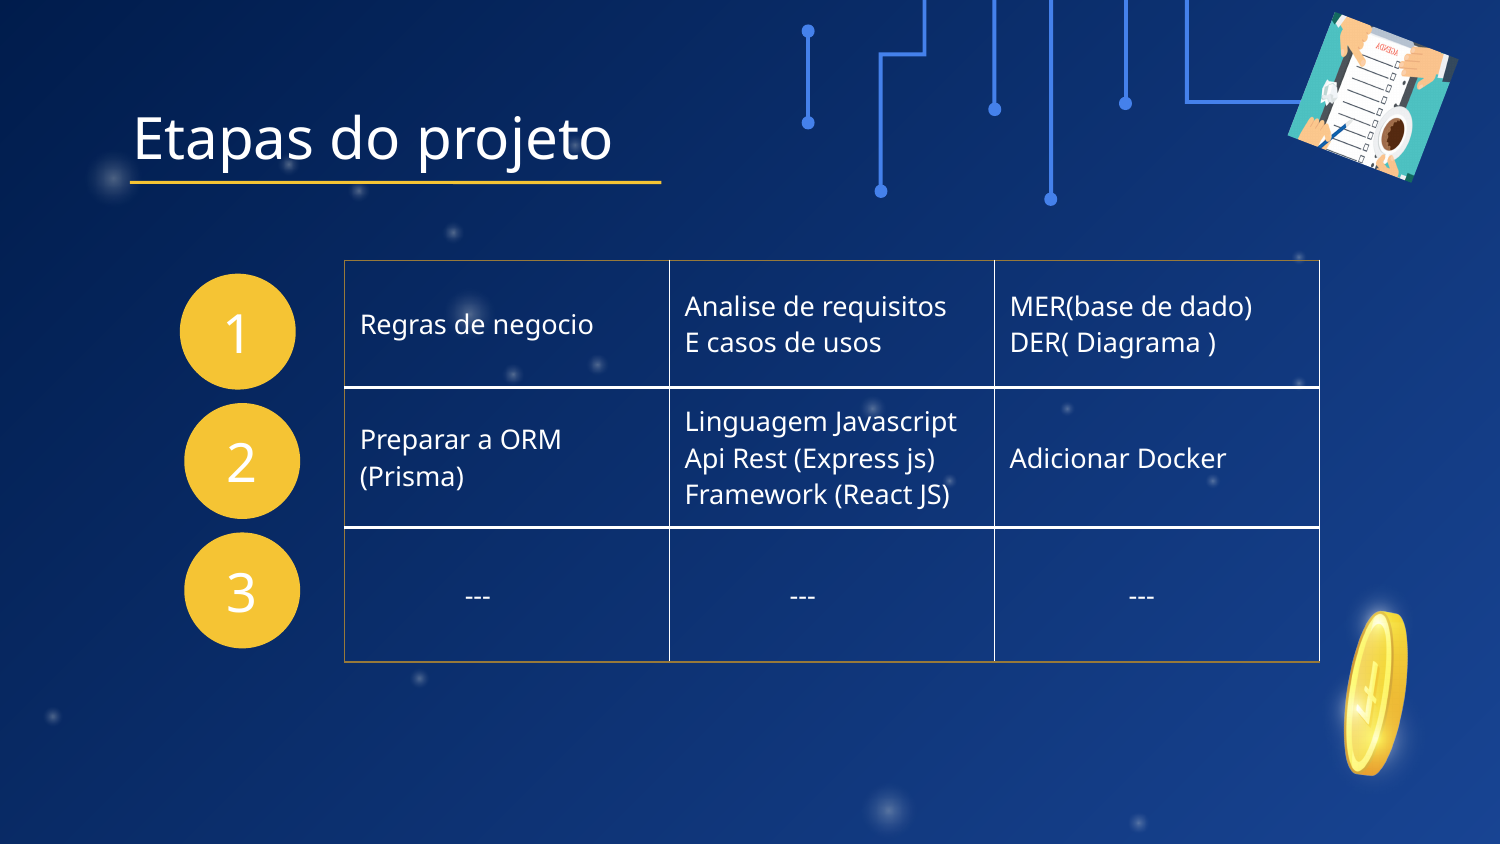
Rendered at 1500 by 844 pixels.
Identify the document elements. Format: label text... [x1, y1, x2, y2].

table_cell --- [670, 529, 994, 661]
text_box [203, 274, 273, 286]
text_box [185, 569, 189, 612]
table_cell Linguagem Javascript Api Rest (Express js) Framework (React JS) [670, 389, 994, 526]
text_box [180, 309, 185, 354]
title 2 [189, 415, 295, 507]
text_box [185, 440, 189, 482]
text_box [204, 378, 272, 389]
table_header Regras de negocio [345, 261, 669, 386]
title Etapas do projeto [116, 88, 1383, 183]
text_box [295, 439, 300, 483]
table_cell Adicionar Docker [995, 389, 1319, 526]
picture [1270, 533, 1468, 826]
table_cell Preparar a ORM (Prisma) [345, 389, 669, 526]
text_box [291, 310, 295, 353]
text_box [208, 507, 277, 519]
table_header MER(base de dado) DER( Diagrama ) [995, 261, 1319, 386]
text_box [295, 568, 300, 613]
picture [1287, 11, 1459, 183]
text_box [208, 533, 276, 544]
table_cell --- [995, 529, 1319, 661]
text_box [209, 637, 276, 648]
title 1 [185, 286, 291, 378]
table_header Analise de requisitos E casos de usos [670, 261, 994, 386]
title 3 [189, 544, 295, 637]
table_cell --- [345, 529, 669, 661]
text_box [208, 403, 277, 415]
